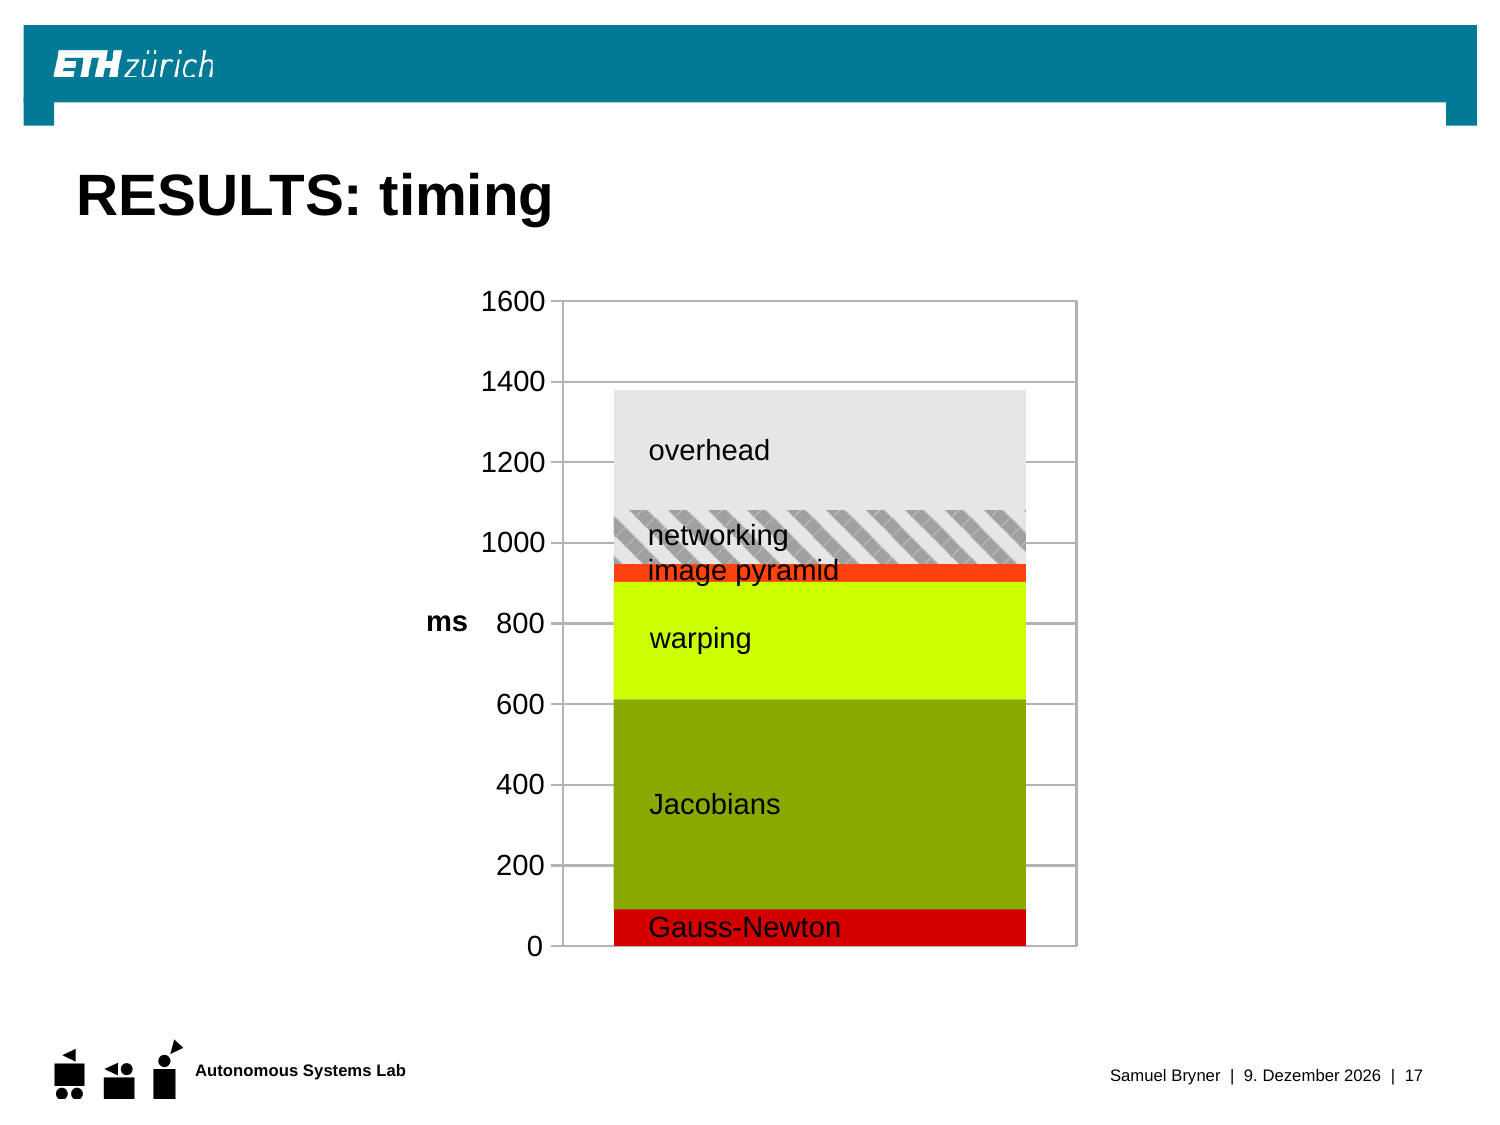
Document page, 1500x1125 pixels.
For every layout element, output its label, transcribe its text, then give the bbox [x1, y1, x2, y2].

picture [387, 269, 1113, 1016]
title RESULTS: timing [53, 101, 1447, 290]
